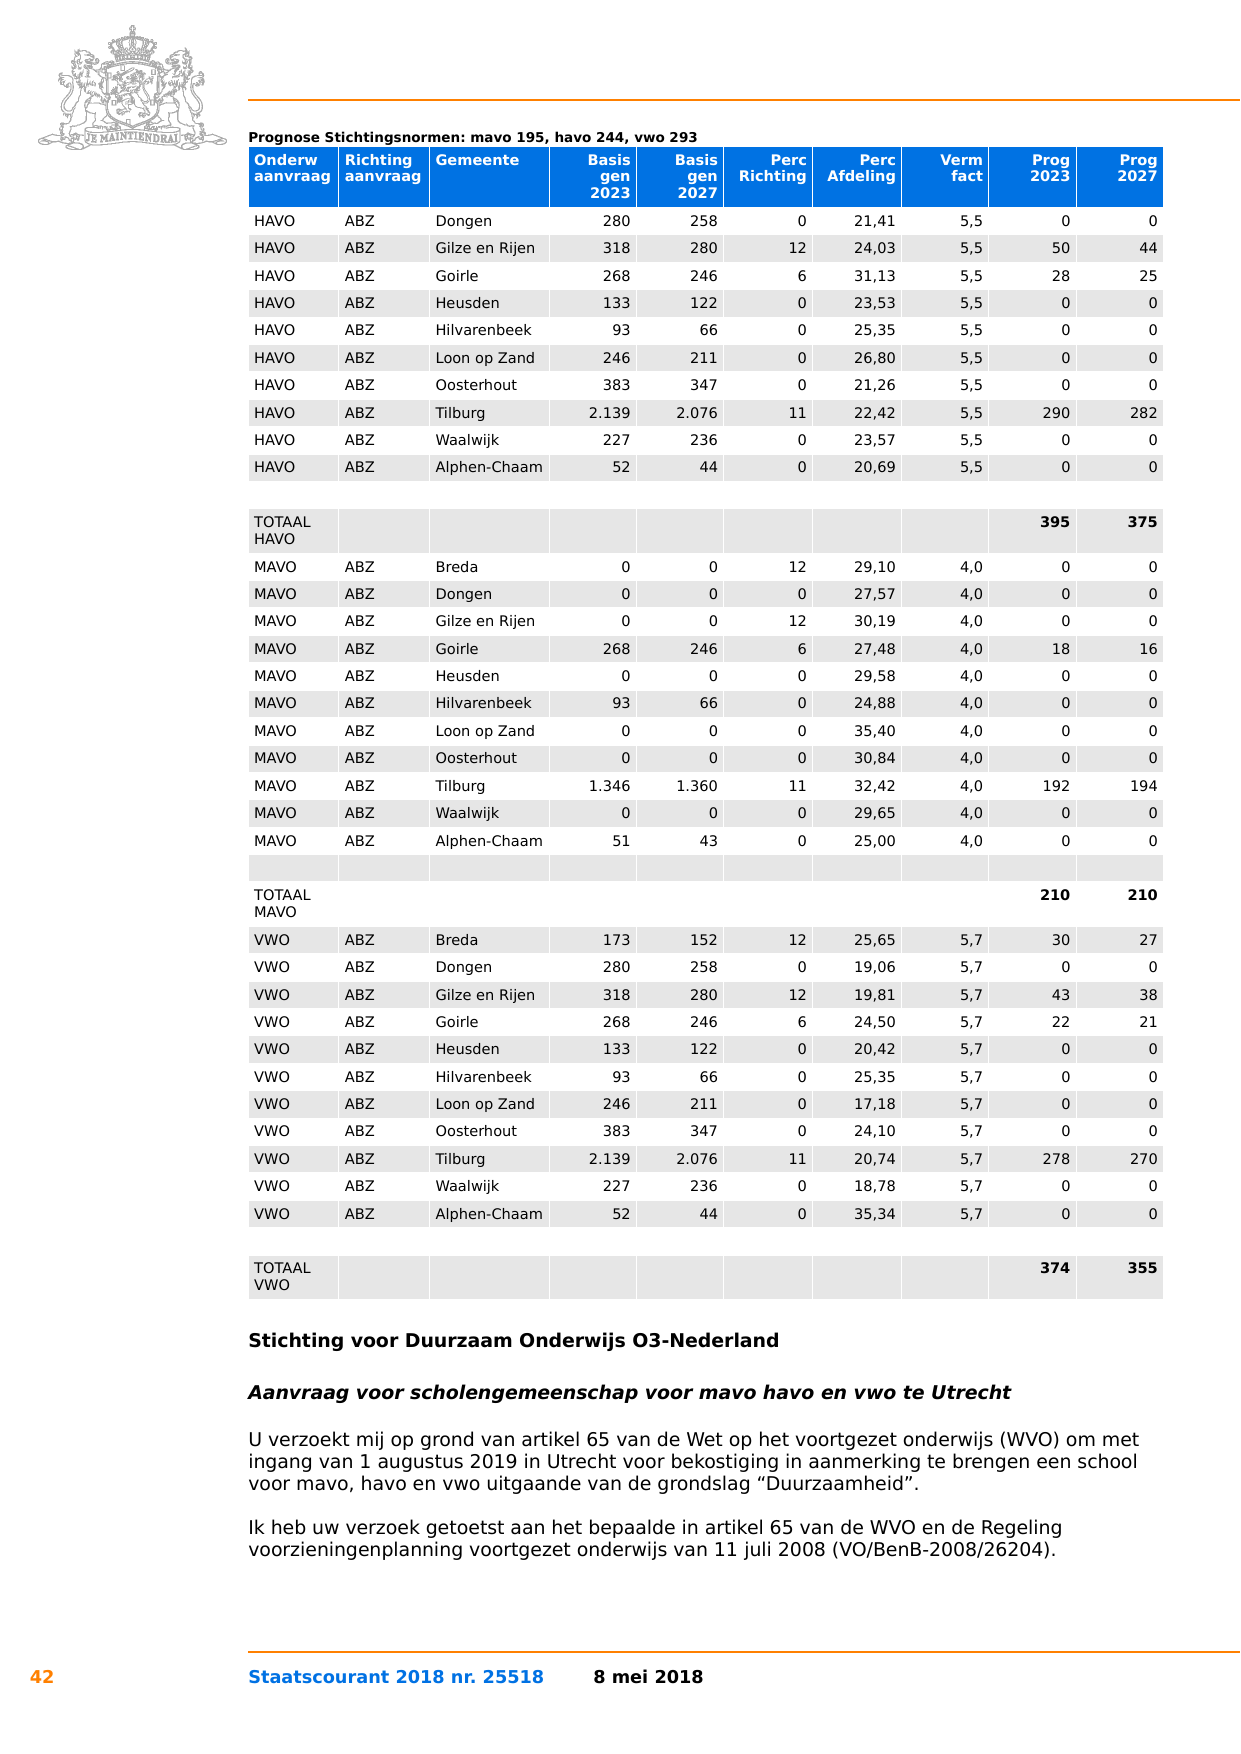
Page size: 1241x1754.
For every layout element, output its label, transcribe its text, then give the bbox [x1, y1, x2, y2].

table_cell 0 [1077, 609, 1163, 635]
table_cell 268 [550, 263, 636, 289]
table_cell TOTAAL HAVO [249, 509, 338, 553]
table_cell [724, 1228, 812, 1254]
table_cell 20,69 [813, 455, 901, 481]
table_cell [339, 509, 429, 553]
table_cell 93 [550, 691, 636, 717]
table_cell 6 [724, 263, 812, 289]
table_cell HAVO [249, 400, 338, 426]
table_cell 4,0 [902, 773, 988, 799]
table_cell Loon op Zand [430, 345, 549, 371]
table_cell MAVO [249, 581, 338, 607]
table_cell 11 [724, 773, 812, 799]
table_cell Prog 2023 [989, 147, 1076, 207]
table_cell ABZ [339, 927, 429, 953]
table_cell 0 [1077, 208, 1163, 234]
table_cell 5,7 [902, 927, 988, 953]
table_cell 0 [1077, 1064, 1163, 1090]
table_cell 0 [989, 554, 1076, 580]
table_cell 29,65 [813, 800, 901, 827]
table_cell 0 [637, 581, 723, 607]
table_cell Dongen [430, 208, 549, 234]
table_cell 236 [637, 1174, 723, 1200]
table_cell VWO [249, 1201, 338, 1227]
table_cell 347 [637, 373, 723, 399]
table_cell 25,35 [813, 1064, 901, 1090]
table_cell 383 [550, 373, 636, 399]
table_cell Gilze en Rijen [430, 609, 549, 635]
text U verzoekt mij op grond van artikel 65 van de Wet op het voortgezet onderwijs (WVO) om met ingang van 1 augustus 2019 in Utrecht voor bekostiging in aanmerking te brengen een school voor mavo, havo en vwo uitgaande van de grondslag “Duurzaamheid”. [248, 1429, 1163, 1495]
table_cell 5,7 [902, 1009, 988, 1035]
table_cell 0 [724, 1091, 812, 1118]
table_cell 122 [637, 290, 723, 317]
table_cell 5,5 [902, 318, 988, 344]
table_cell HAVO [249, 290, 338, 317]
table_cell 25,00 [813, 828, 901, 854]
table_cell Heusden [430, 663, 549, 690]
picture [38, 25, 227, 150]
table_cell 0 [989, 345, 1076, 371]
table_cell [1077, 1228, 1163, 1254]
table_cell Onderw aanvraag [249, 147, 338, 207]
table_cell 0 [989, 800, 1076, 827]
table_cell [902, 509, 988, 553]
table_cell [902, 883, 988, 926]
table_cell [249, 1228, 338, 1254]
table_cell 0 [989, 1119, 1076, 1145]
table_cell [249, 855, 338, 881]
table_cell VWO [249, 954, 338, 981]
table_cell 246 [637, 263, 723, 289]
table_cell Waalwijk [430, 800, 549, 827]
table_cell 0 [724, 746, 812, 772]
table_cell ABZ [339, 427, 429, 453]
table_cell 23,53 [813, 290, 901, 317]
table_cell [813, 509, 901, 553]
table_cell 0 [724, 663, 812, 690]
table_cell 0 [637, 609, 723, 635]
table_cell 270 [1077, 1146, 1163, 1172]
table_cell 0 [1077, 427, 1163, 453]
table_cell MAVO [249, 800, 338, 827]
table_cell ABZ [339, 318, 429, 344]
table_cell [339, 855, 429, 881]
table_cell 35,40 [813, 718, 901, 744]
table_cell 5,7 [902, 1201, 988, 1227]
table_cell ABZ [339, 636, 429, 662]
table_cell 30,84 [813, 746, 901, 772]
table_cell 18,78 [813, 1174, 901, 1200]
table_cell ABZ [339, 1119, 429, 1145]
table_cell [902, 1228, 988, 1254]
table_cell 211 [637, 1091, 723, 1118]
table_cell 44 [637, 455, 723, 481]
table_cell ABZ [339, 691, 429, 717]
table_cell 29,10 [813, 554, 901, 580]
table_cell 4,0 [902, 581, 988, 607]
table_cell 25 [1077, 263, 1163, 289]
table_cell 0 [724, 290, 812, 317]
table_cell 4,0 [902, 636, 988, 662]
table_cell 0 [550, 746, 636, 772]
table_cell 2.139 [550, 1146, 636, 1172]
table_cell 0 [989, 1091, 1076, 1118]
table_cell 133 [550, 1036, 636, 1063]
table_cell 0 [724, 208, 812, 234]
table_cell ABZ [339, 1201, 429, 1227]
table_cell Verm fact [902, 147, 988, 207]
table_cell 0 [550, 609, 636, 635]
table_cell ABZ [339, 400, 429, 426]
table_cell [430, 883, 549, 926]
table_cell 227 [550, 427, 636, 453]
table_cell ABZ [339, 1174, 429, 1200]
table_cell 5,5 [902, 400, 988, 426]
table_cell [339, 1228, 429, 1254]
table_cell 12 [724, 235, 812, 262]
table_cell [430, 509, 549, 553]
table_cell 2.139 [550, 400, 636, 426]
table_cell 5,5 [902, 208, 988, 234]
table_cell ABZ [339, 800, 429, 827]
table_header Prognose Stichtingsnormen: mavo 195, havo 244, vwo 293 [248, 130, 1163, 146]
table_cell HAVO [249, 455, 338, 481]
table_cell 0 [1077, 373, 1163, 399]
table_cell [339, 482, 429, 508]
table_cell [724, 883, 812, 926]
table_cell VWO [249, 1146, 338, 1172]
subtitle Aanvraag voor scholengemeenschap voor mavo havo en vwo te Utrecht [248, 1382, 1163, 1404]
table_cell ABZ [339, 581, 429, 607]
table_cell 278 [989, 1146, 1076, 1172]
table_cell [724, 855, 812, 881]
table_cell 0 [724, 318, 812, 344]
table_cell [637, 883, 723, 926]
table_cell 52 [550, 455, 636, 481]
table_cell 0 [724, 1036, 812, 1063]
table_cell 290 [989, 400, 1076, 426]
table_cell 31,13 [813, 263, 901, 289]
table_cell [813, 482, 901, 508]
table_cell 347 [637, 1119, 723, 1145]
table_cell 32,42 [813, 773, 901, 799]
table_cell [637, 855, 723, 881]
table_cell 19,06 [813, 954, 901, 981]
table_cell 26,80 [813, 345, 901, 371]
table_cell 11 [724, 1146, 812, 1172]
table_cell Breda [430, 927, 549, 953]
table_cell 0 [989, 208, 1076, 234]
table_cell Heusden [430, 290, 549, 317]
table_cell 280 [550, 208, 636, 234]
table_cell 282 [1077, 400, 1163, 426]
table_cell 0 [989, 1036, 1076, 1063]
table_cell 5,7 [902, 954, 988, 981]
table_cell VWO [249, 1036, 338, 1063]
table_cell HAVO [249, 345, 338, 371]
table_cell HAVO [249, 263, 338, 289]
table_cell [902, 1256, 988, 1299]
table_cell 0 [637, 554, 723, 580]
table_cell [637, 482, 723, 508]
table_cell 0 [989, 663, 1076, 690]
table_cell 0 [1077, 718, 1163, 744]
table_cell 5,5 [902, 455, 988, 481]
table_cell 24,10 [813, 1119, 901, 1145]
table_cell 30,19 [813, 609, 901, 635]
table_cell 133 [550, 290, 636, 317]
table_cell 4,0 [902, 800, 988, 827]
table_cell [724, 482, 812, 508]
table_cell Heusden [430, 1036, 549, 1063]
table_cell [550, 482, 636, 508]
table_cell Oosterhout [430, 746, 549, 772]
table_cell ABZ [339, 663, 429, 690]
table_cell 4,0 [902, 554, 988, 580]
table_cell Hilvarenbeek [430, 318, 549, 344]
table_cell 0 [989, 581, 1076, 607]
table_cell [637, 1228, 723, 1254]
table_cell ABZ [339, 235, 429, 262]
table_cell 0 [989, 609, 1076, 635]
table_cell 4,0 [902, 718, 988, 744]
table_cell 20,74 [813, 1146, 901, 1172]
table_cell 24,88 [813, 691, 901, 717]
table_cell [339, 1256, 429, 1299]
table_cell [1077, 855, 1163, 881]
table_cell 93 [550, 1064, 636, 1090]
table_cell ABZ [339, 1091, 429, 1118]
table_cell 2.076 [637, 400, 723, 426]
table_cell 16 [1077, 636, 1163, 662]
table_cell ABZ [339, 345, 429, 371]
table_cell MAVO [249, 773, 338, 799]
table_cell 211 [637, 345, 723, 371]
table_cell 280 [637, 235, 723, 262]
table_cell 0 [724, 373, 812, 399]
table_cell 0 [1077, 1036, 1163, 1063]
table_cell VWO [249, 1009, 338, 1035]
table_cell 152 [637, 927, 723, 953]
table_cell 20,42 [813, 1036, 901, 1063]
table_cell 35,34 [813, 1201, 901, 1227]
table_cell [989, 1228, 1076, 1254]
table_cell HAVO [249, 427, 338, 453]
table_cell ABZ [339, 1064, 429, 1090]
table_cell ABZ [339, 746, 429, 772]
table_cell 0 [989, 1201, 1076, 1227]
table_cell 5,7 [902, 1119, 988, 1145]
table_cell 0 [724, 345, 812, 371]
table_cell [724, 509, 812, 553]
table_cell 5,5 [902, 427, 988, 453]
table_cell [637, 1256, 723, 1299]
table_cell 5,7 [902, 1091, 988, 1118]
table_cell MAVO [249, 828, 338, 854]
table_cell 12 [724, 927, 812, 953]
table_cell ABZ [339, 1036, 429, 1063]
table_cell 6 [724, 1009, 812, 1035]
table_cell 0 [1077, 691, 1163, 717]
table_cell Goirle [430, 636, 549, 662]
table_cell [637, 509, 723, 553]
table_cell [1077, 482, 1163, 508]
table_cell 0 [637, 718, 723, 744]
table_cell ABZ [339, 609, 429, 635]
table_cell Gilze en Rijen [430, 235, 549, 262]
table_cell 0 [1077, 954, 1163, 981]
table_cell ABZ [339, 208, 429, 234]
table_cell 18 [989, 636, 1076, 662]
table_cell 24,03 [813, 235, 901, 262]
table_cell Oosterhout [430, 373, 549, 399]
table_cell 0 [724, 1064, 812, 1090]
table_cell 0 [1077, 1119, 1163, 1145]
table_cell 43 [989, 982, 1076, 1008]
table_cell 5,5 [902, 263, 988, 289]
table_cell 0 [1077, 345, 1163, 371]
table_cell 5,5 [902, 373, 988, 399]
table_cell 4,0 [902, 609, 988, 635]
table_cell ABZ [339, 1009, 429, 1035]
table_cell Loon op Zand [430, 1091, 549, 1118]
table_cell [550, 855, 636, 881]
table_cell 44 [637, 1201, 723, 1227]
table_cell 0 [1077, 1174, 1163, 1200]
table_cell 22 [989, 1009, 1076, 1035]
table_cell 194 [1077, 773, 1163, 799]
table_cell MAVO [249, 718, 338, 744]
table_cell 0 [724, 954, 812, 981]
table_cell ABZ [339, 828, 429, 854]
table_cell 66 [637, 318, 723, 344]
table_cell 5,5 [902, 235, 988, 262]
table_cell 27,48 [813, 636, 901, 662]
table_cell 52 [550, 1201, 636, 1227]
table_cell 355 [1077, 1256, 1163, 1299]
table_cell 0 [1077, 581, 1163, 607]
table_cell [430, 1256, 549, 1299]
table_cell 0 [989, 718, 1076, 744]
table_cell ABZ [339, 263, 429, 289]
table_cell 43 [637, 828, 723, 854]
table_cell 22,42 [813, 400, 901, 426]
table_cell 0 [550, 554, 636, 580]
table_cell 0 [1077, 318, 1163, 344]
table_cell 383 [550, 1119, 636, 1145]
table_cell HAVO [249, 208, 338, 234]
table_cell 2.076 [637, 1146, 723, 1172]
table_cell 27,57 [813, 581, 901, 607]
table_cell 173 [550, 927, 636, 953]
table_cell 23,57 [813, 427, 901, 453]
table_cell 0 [724, 1119, 812, 1145]
table_cell MAVO [249, 609, 338, 635]
table_cell Gemeente [430, 147, 549, 207]
table_cell 246 [550, 345, 636, 371]
table_cell [430, 1228, 549, 1254]
table_cell 0 [1077, 828, 1163, 854]
table_cell Tilburg [430, 1146, 549, 1172]
table_cell VWO [249, 982, 338, 1008]
table_cell Basis gen 2027 [637, 147, 723, 207]
table_cell 0 [1077, 663, 1163, 690]
table_cell 51 [550, 828, 636, 854]
table_cell [249, 482, 338, 508]
table_cell ABZ [339, 718, 429, 744]
table_cell Perc Afdeling [813, 147, 901, 207]
table_cell Alphen-Chaam [430, 455, 549, 481]
table_cell [724, 1256, 812, 1299]
table_cell Loon op Zand [430, 718, 549, 744]
table_cell 4,0 [902, 663, 988, 690]
table_cell 0 [724, 718, 812, 744]
table_cell 0 [724, 455, 812, 481]
table_cell [813, 883, 901, 926]
table_cell 12 [724, 609, 812, 635]
table_cell Dongen [430, 581, 549, 607]
table_cell [813, 1228, 901, 1254]
table_cell HAVO [249, 318, 338, 344]
table_cell 93 [550, 318, 636, 344]
table_cell 25,35 [813, 318, 901, 344]
table_cell 4,0 [902, 828, 988, 854]
table_cell 5,7 [902, 1146, 988, 1172]
table_cell Oosterhout [430, 1119, 549, 1145]
table_cell 280 [550, 954, 636, 981]
table_cell HAVO [249, 373, 338, 399]
table_cell ABZ [339, 954, 429, 981]
table_cell 0 [724, 581, 812, 607]
table_cell Dongen [430, 954, 549, 981]
table_cell 258 [637, 208, 723, 234]
table_cell 0 [724, 828, 812, 854]
table_cell [550, 509, 636, 553]
table_cell 268 [550, 636, 636, 662]
table_cell 0 [989, 746, 1076, 772]
subtitle Stichting voor Duurzaam Onderwijs O3-Nederland [248, 1330, 1163, 1352]
table_cell VWO [249, 1174, 338, 1200]
table_cell ABZ [339, 773, 429, 799]
table_cell 318 [550, 235, 636, 262]
table_cell 0 [724, 800, 812, 827]
table_cell HAVO [249, 235, 338, 262]
table_cell 0 [989, 427, 1076, 453]
table_cell 11 [724, 400, 812, 426]
table_cell 28 [989, 263, 1076, 289]
table_cell 268 [550, 1009, 636, 1035]
table_cell Goirle [430, 263, 549, 289]
table_cell [989, 482, 1076, 508]
table_cell [430, 482, 549, 508]
table_cell 0 [1077, 1091, 1163, 1118]
table_cell 5,7 [902, 1064, 988, 1090]
table_cell Perc Richting [724, 147, 812, 207]
table_cell 25,65 [813, 927, 901, 953]
table_cell 0 [1077, 290, 1163, 317]
table_cell 29,58 [813, 663, 901, 690]
table_cell 21,41 [813, 208, 901, 234]
table_cell TOTAAL MAVO [249, 883, 338, 926]
table_cell [339, 883, 429, 926]
table_cell VWO [249, 1091, 338, 1118]
table_cell [550, 1256, 636, 1299]
table_cell Tilburg [430, 400, 549, 426]
table_cell 0 [637, 746, 723, 772]
table_cell 0 [1077, 746, 1163, 772]
table_cell 246 [637, 1009, 723, 1035]
table_cell 5,7 [902, 1036, 988, 1063]
table_cell 24,50 [813, 1009, 901, 1035]
table_cell 5,7 [902, 982, 988, 1008]
table_cell Alphen-Chaam [430, 1201, 549, 1227]
table_cell ABZ [339, 290, 429, 317]
table_cell Gilze en Rijen [430, 982, 549, 1008]
table_cell 1.360 [637, 773, 723, 799]
table_cell [430, 855, 549, 881]
table_cell VWO [249, 927, 338, 953]
text Ik heb uw verzoek getoetst aan het bepaalde in artikel 65 van de WVO en de Regeling voorzieningenplanning voortgezet onderwijs van 11 juli 2008 (VO/BenB-2008/26204). [248, 1517, 1163, 1561]
table_cell 0 [724, 1201, 812, 1227]
table_cell 50 [989, 235, 1076, 262]
table_cell 30 [989, 927, 1076, 953]
table_cell 0 [637, 663, 723, 690]
table_cell 210 [989, 883, 1076, 926]
table_cell 280 [637, 982, 723, 1008]
table_cell [813, 855, 901, 881]
table_cell 38 [1077, 982, 1163, 1008]
table_cell 0 [1077, 1201, 1163, 1227]
table_cell 395 [989, 509, 1076, 553]
table_cell 0 [1077, 455, 1163, 481]
table_cell 27 [1077, 927, 1163, 953]
table_cell [902, 482, 988, 508]
table_cell [902, 855, 988, 881]
table_cell Waalwijk [430, 427, 549, 453]
table_cell Prog 2027 [1077, 147, 1163, 207]
table_cell 0 [724, 427, 812, 453]
table_cell [550, 883, 636, 926]
table_cell MAVO [249, 663, 338, 690]
table_cell ABZ [339, 373, 429, 399]
table_cell 0 [550, 581, 636, 607]
table_cell 19,81 [813, 982, 901, 1008]
table_cell 0 [989, 691, 1076, 717]
table_cell 374 [989, 1256, 1076, 1299]
table_cell 375 [1077, 509, 1163, 553]
table_cell 44 [1077, 235, 1163, 262]
table_cell 66 [637, 691, 723, 717]
table_cell 5,7 [902, 1174, 988, 1200]
table_cell Hilvarenbeek [430, 1064, 549, 1090]
table_cell 0 [989, 1174, 1076, 1200]
table_cell Richting aanvraag [339, 147, 429, 207]
table_cell 236 [637, 427, 723, 453]
table_cell MAVO [249, 691, 338, 717]
table_cell 0 [989, 318, 1076, 344]
table_cell 0 [989, 455, 1076, 481]
table_cell 0 [724, 691, 812, 717]
table_cell 0 [989, 373, 1076, 399]
table_cell Hilvarenbeek [430, 691, 549, 717]
table_cell 0 [989, 828, 1076, 854]
table_cell 21 [1077, 1009, 1163, 1035]
table_cell TOTAAL VWO [249, 1256, 338, 1299]
table_cell 12 [724, 554, 812, 580]
table_cell 0 [550, 663, 636, 690]
table_cell Tilburg [430, 773, 549, 799]
table_cell 0 [1077, 800, 1163, 827]
table_cell 0 [989, 290, 1076, 317]
table_cell Goirle [430, 1009, 549, 1035]
table_cell ABZ [339, 455, 429, 481]
table_cell 258 [637, 954, 723, 981]
table_cell 318 [550, 982, 636, 1008]
table_cell 246 [637, 636, 723, 662]
table_cell 66 [637, 1064, 723, 1090]
table_cell 12 [724, 982, 812, 1008]
table_cell Alphen-Chaam [430, 828, 549, 854]
table_cell Waalwijk [430, 1174, 549, 1200]
table_cell 0 [989, 1064, 1076, 1090]
table_cell ABZ [339, 1146, 429, 1172]
table_cell 0 [550, 800, 636, 827]
table_cell 6 [724, 636, 812, 662]
table_cell 0 [724, 1174, 812, 1200]
table_cell 0 [550, 718, 636, 744]
table_cell 246 [550, 1091, 636, 1118]
table_cell 210 [1077, 883, 1163, 926]
table_cell VWO [249, 1119, 338, 1145]
table_cell ABZ [339, 982, 429, 1008]
table_cell MAVO [249, 554, 338, 580]
table_cell 4,0 [902, 746, 988, 772]
table_cell 122 [637, 1036, 723, 1063]
table_cell [550, 1228, 636, 1254]
table_cell 21,26 [813, 373, 901, 399]
table_cell 4,0 [902, 691, 988, 717]
table_cell 5,5 [902, 290, 988, 317]
table_cell [989, 855, 1076, 881]
table_cell MAVO [249, 636, 338, 662]
table_cell 192 [989, 773, 1076, 799]
table_cell VWO [249, 1064, 338, 1090]
table_cell 17,18 [813, 1091, 901, 1118]
table_cell 5,5 [902, 345, 988, 371]
table_cell 1.346 [550, 773, 636, 799]
table_cell 0 [1077, 554, 1163, 580]
table_cell Basis gen 2023 [550, 147, 636, 207]
table_cell 227 [550, 1174, 636, 1200]
table_cell 0 [637, 800, 723, 827]
table_cell [813, 1256, 901, 1299]
table_cell Breda [430, 554, 549, 580]
table_cell MAVO [249, 746, 338, 772]
table_cell 0 [989, 954, 1076, 981]
table_cell ABZ [339, 554, 429, 580]
